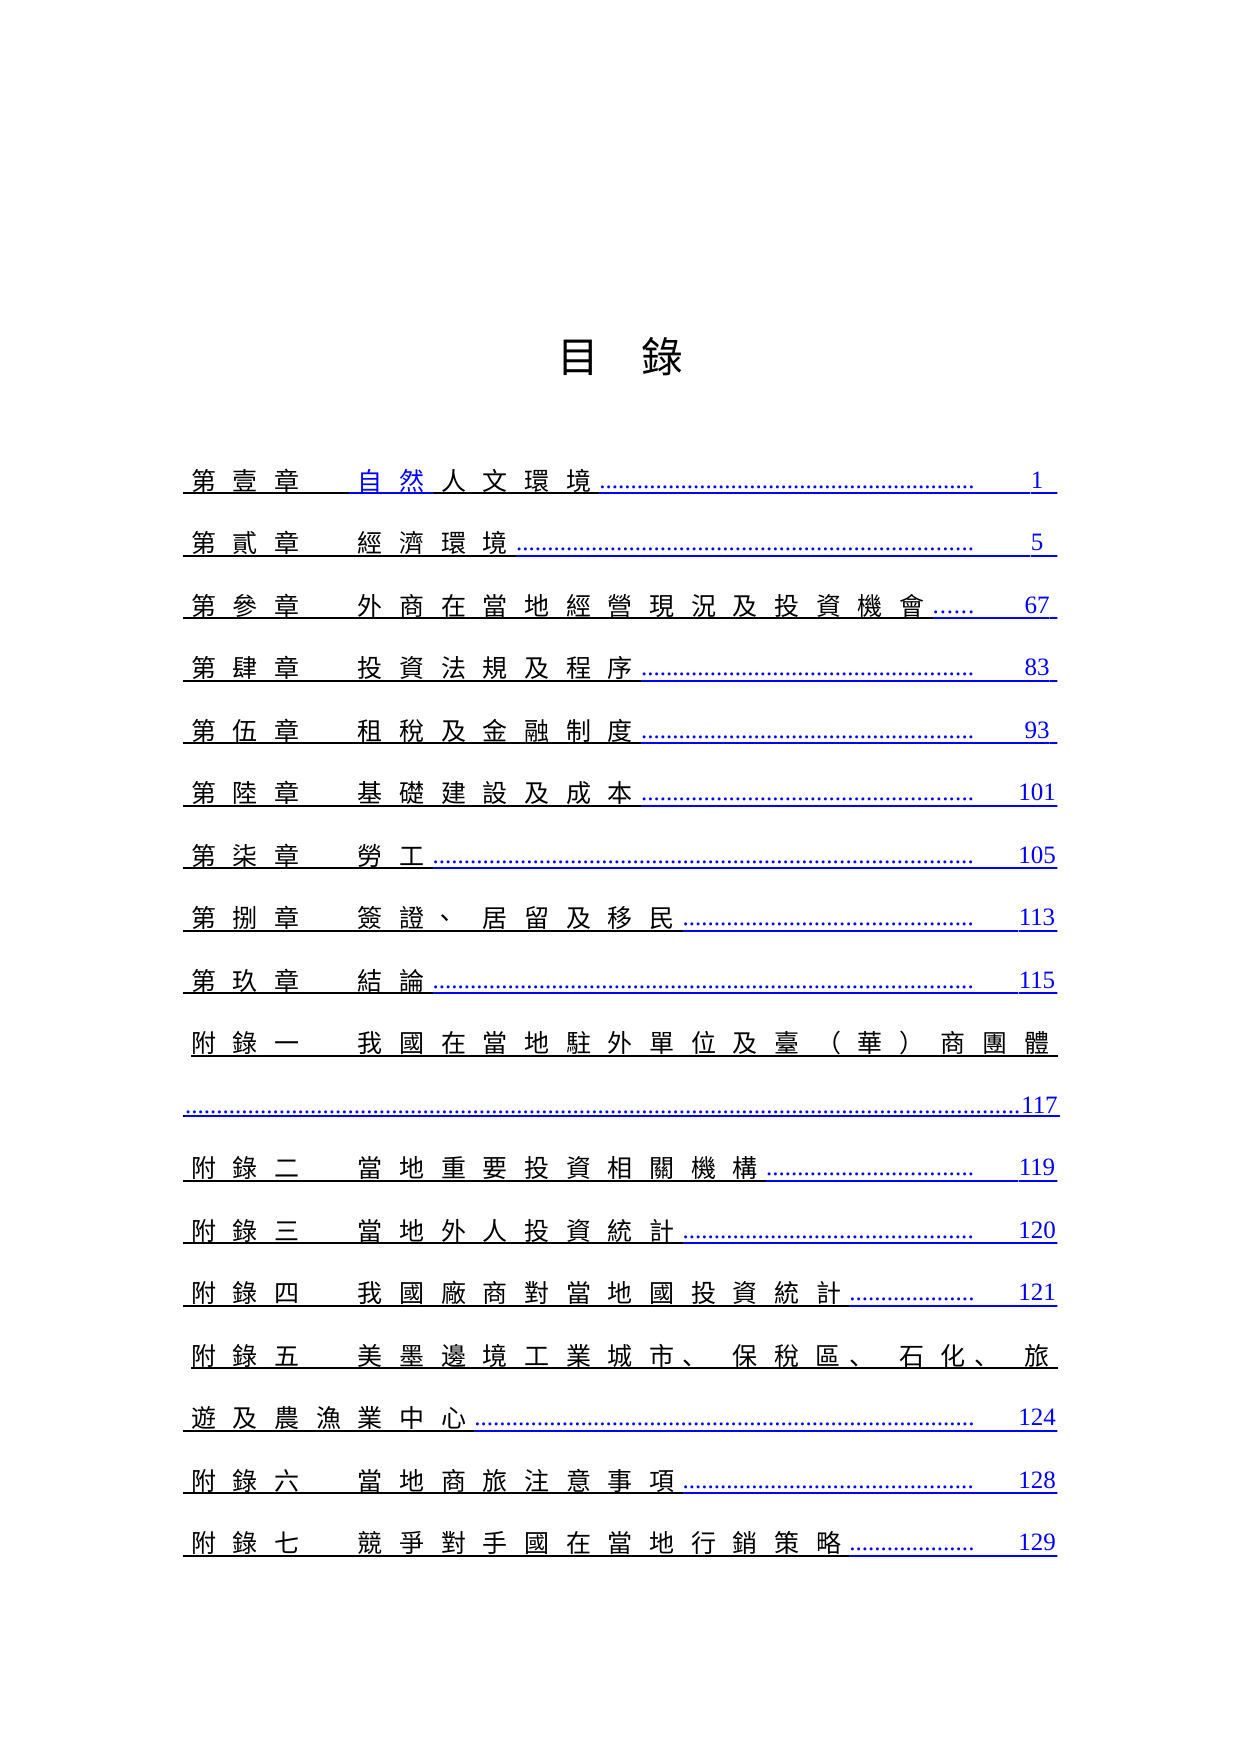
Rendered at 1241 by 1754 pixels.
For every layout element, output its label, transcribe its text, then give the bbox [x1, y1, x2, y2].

text 第肆章 投資法規及程序 83 [183, 625, 1058, 680]
text [183, 1494, 1058, 1500]
text [183, 994, 1058, 1000]
text [183, 932, 1058, 938]
text 附錄二 當地重要投資相關機構 119 [183, 1125, 1058, 1180]
text [183, 1117, 1058, 1125]
text 第柒章 勞工 105 [183, 813, 1058, 867]
text 目 錄 [183, 313, 1058, 375]
text 第壹章 自然人文環境 1 [183, 438, 1058, 492]
text [183, 1432, 1058, 1438]
text 第伍章 租稅及金融制度 93 [183, 688, 1058, 742]
text 附錄五 美墨邊境工業城市、保稅區、石化、旅遊及農漁業中心 124 [183, 1313, 1058, 1430]
text [183, 1244, 1058, 1250]
text [183, 1307, 1058, 1313]
text 附錄一 我國在當地駐外單位及臺（華）商團體 117 [183, 1000, 1058, 1115]
text 附錄四 我國廠商對當地國投資統計 121 [183, 1250, 1058, 1305]
text [183, 1557, 1058, 1563]
text 第參章 外商在當地經營現況及投資機會 67 [183, 563, 1058, 617]
text 第玖章 結論 115 [183, 938, 1058, 992]
text 附錄七 競爭對手國在當地行銷策略 129 [183, 1500, 1058, 1555]
text [183, 807, 1058, 813]
text [183, 1182, 1058, 1188]
text 附錄六 當地商旅注意事項 128 [183, 1438, 1058, 1492]
text [183, 557, 1058, 563]
text [183, 869, 1058, 875]
text [183, 619, 1058, 625]
text 附錄三 當地外人投資統計 120 [183, 1188, 1058, 1242]
text [183, 682, 1058, 688]
text [183, 494, 1058, 500]
text 第捌章 簽證、居留及移民 113 [183, 875, 1058, 930]
text 第陸章 基礎建設及成本 101 [183, 750, 1058, 805]
text [183, 744, 1058, 750]
text 第貳章 經濟環境 5 [183, 500, 1058, 555]
